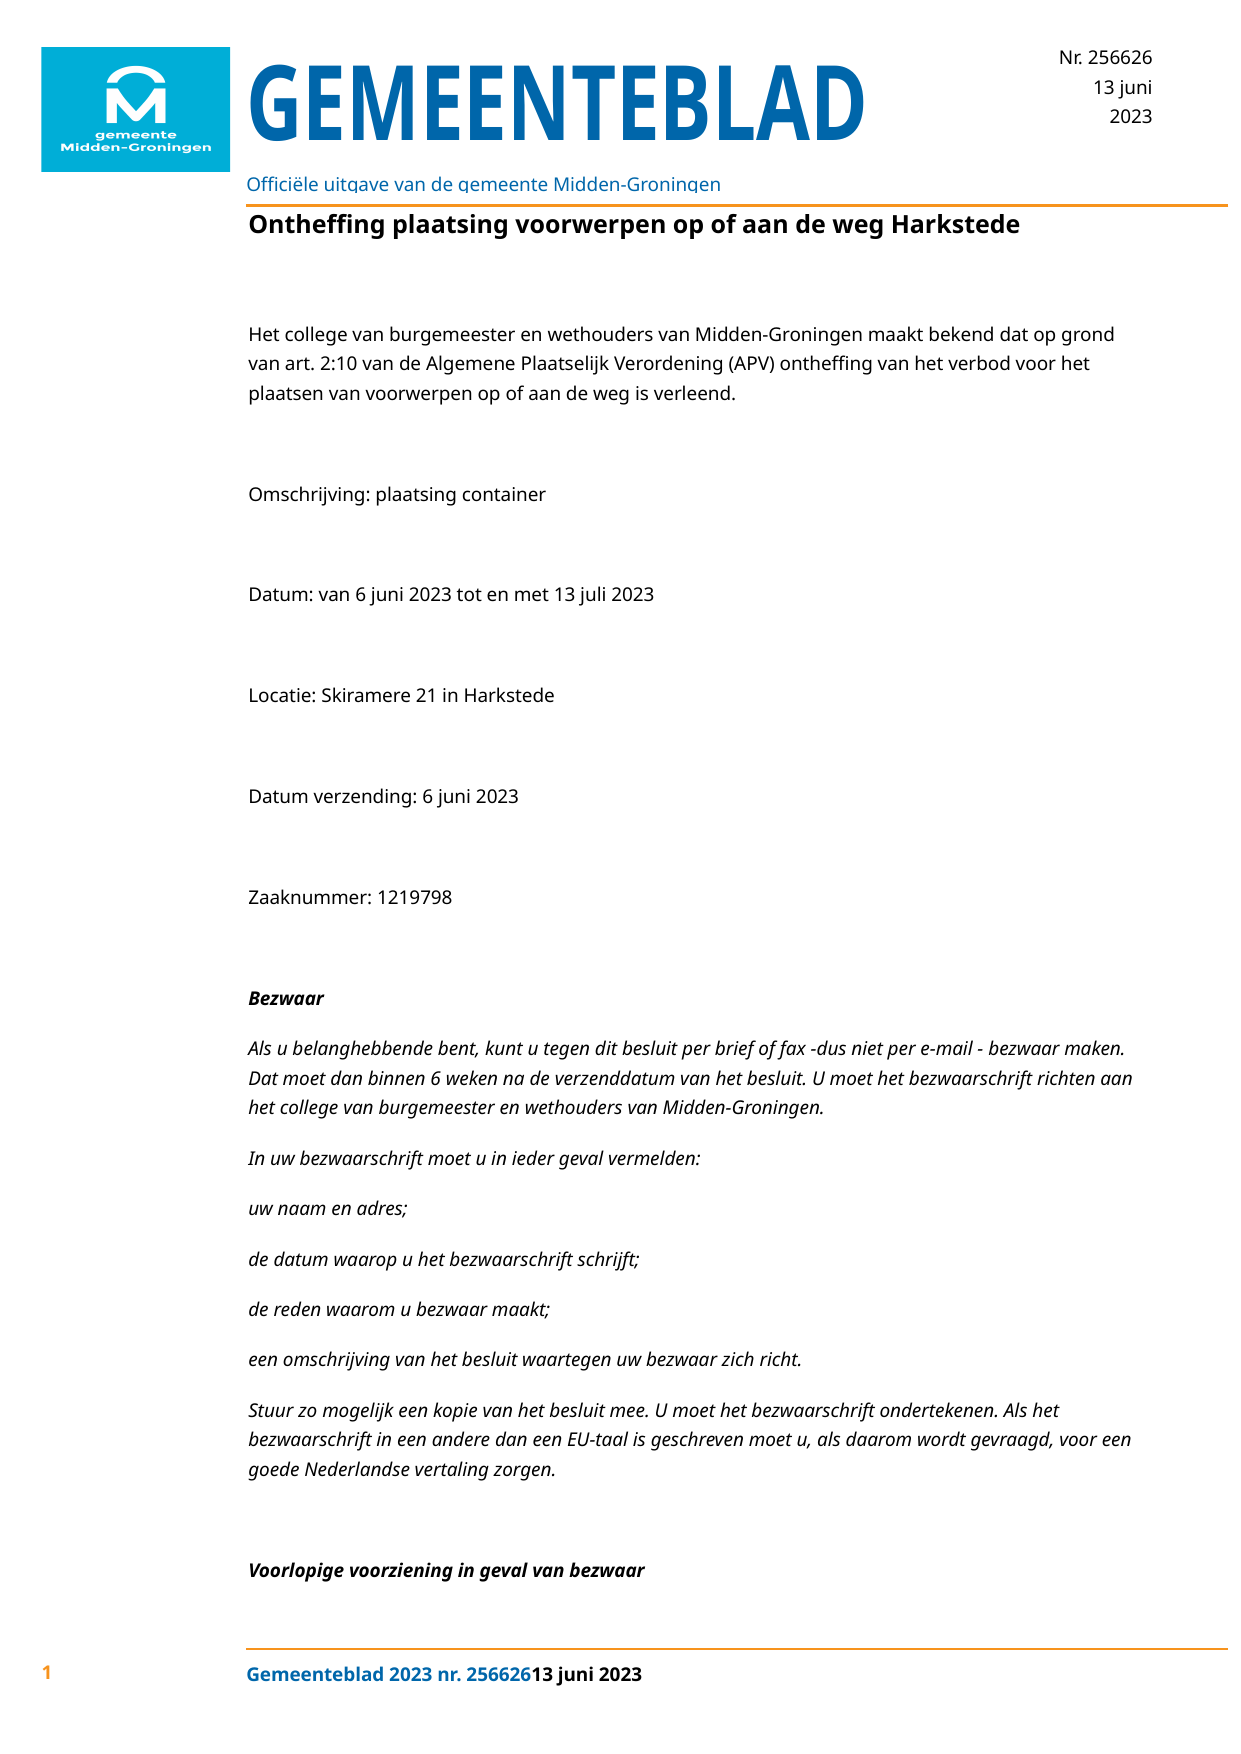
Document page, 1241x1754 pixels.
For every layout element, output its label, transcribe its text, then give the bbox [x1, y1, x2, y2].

text de reden waarom u bezwaar maakt; [248, 1296, 1152, 1322]
text Voorlopige voorziening in geval van bezwaar [248, 1557, 1152, 1583]
text Datum verzending: 6 juni 2023 [248, 783, 1152, 809]
text Locatie: Skiramere 21 in Harkstede [248, 682, 1152, 708]
picture [184, 146, 190, 153]
text Stuur zo mogelijk een kopie van het besluit mee. U moet het bezwaarschrift ondertekenen. Als het bezwaarschrift in een andere dan een EU-taal is geschreven moet u, als daarom wordt gevraagd, voor een goede Nederlandse vertaling zorgen. [248, 1397, 1152, 1482]
picture [108, 66, 164, 82]
text Omschrijving: plaatsing container [248, 481, 1152, 506]
text In uw bezwaarschrift moet u in ieder geval vermelden: [248, 1145, 1152, 1171]
text de datum waarop u het bezwaarschrift schrijft; [248, 1246, 1152, 1271]
text Als u belanghebbende bent, kunt u tegen dit besluit per brief of fax -dus niet per e-mail - bezwaar maken. Dat moet dan binnen 6 weken na de verzenddatum van het besluit. U moet het bezwaarschrift richten aan het college van burgemeester en wethouders van Midden-Groningen. [248, 1035, 1152, 1120]
text uw naam en adres; [248, 1195, 1152, 1221]
text Datum: van 6 juni 2023 tot en met 13 juli 2023 [248, 582, 1152, 607]
text Zaaknummer: 1219798 [248, 884, 1152, 910]
text een omschrijving van het besluit waartegen uw bezwaar zich richt. [248, 1347, 1152, 1372]
text Het college van burgemeester en wethouders van Midden-Groningen maakt bekend dat op grond van art. 2:10 van de Algemene Plaatselijk Verordening (APV) ontheffing van het verbod voor het plaatsen van voorwerpen op of aan de weg is verleend. [248, 321, 1152, 406]
text Ontheffing plaatsing voorwerpen op of aan de weg Harkstede [248, 207, 1152, 241]
text Bezwaar [248, 985, 1152, 1011]
picture [107, 89, 165, 122]
